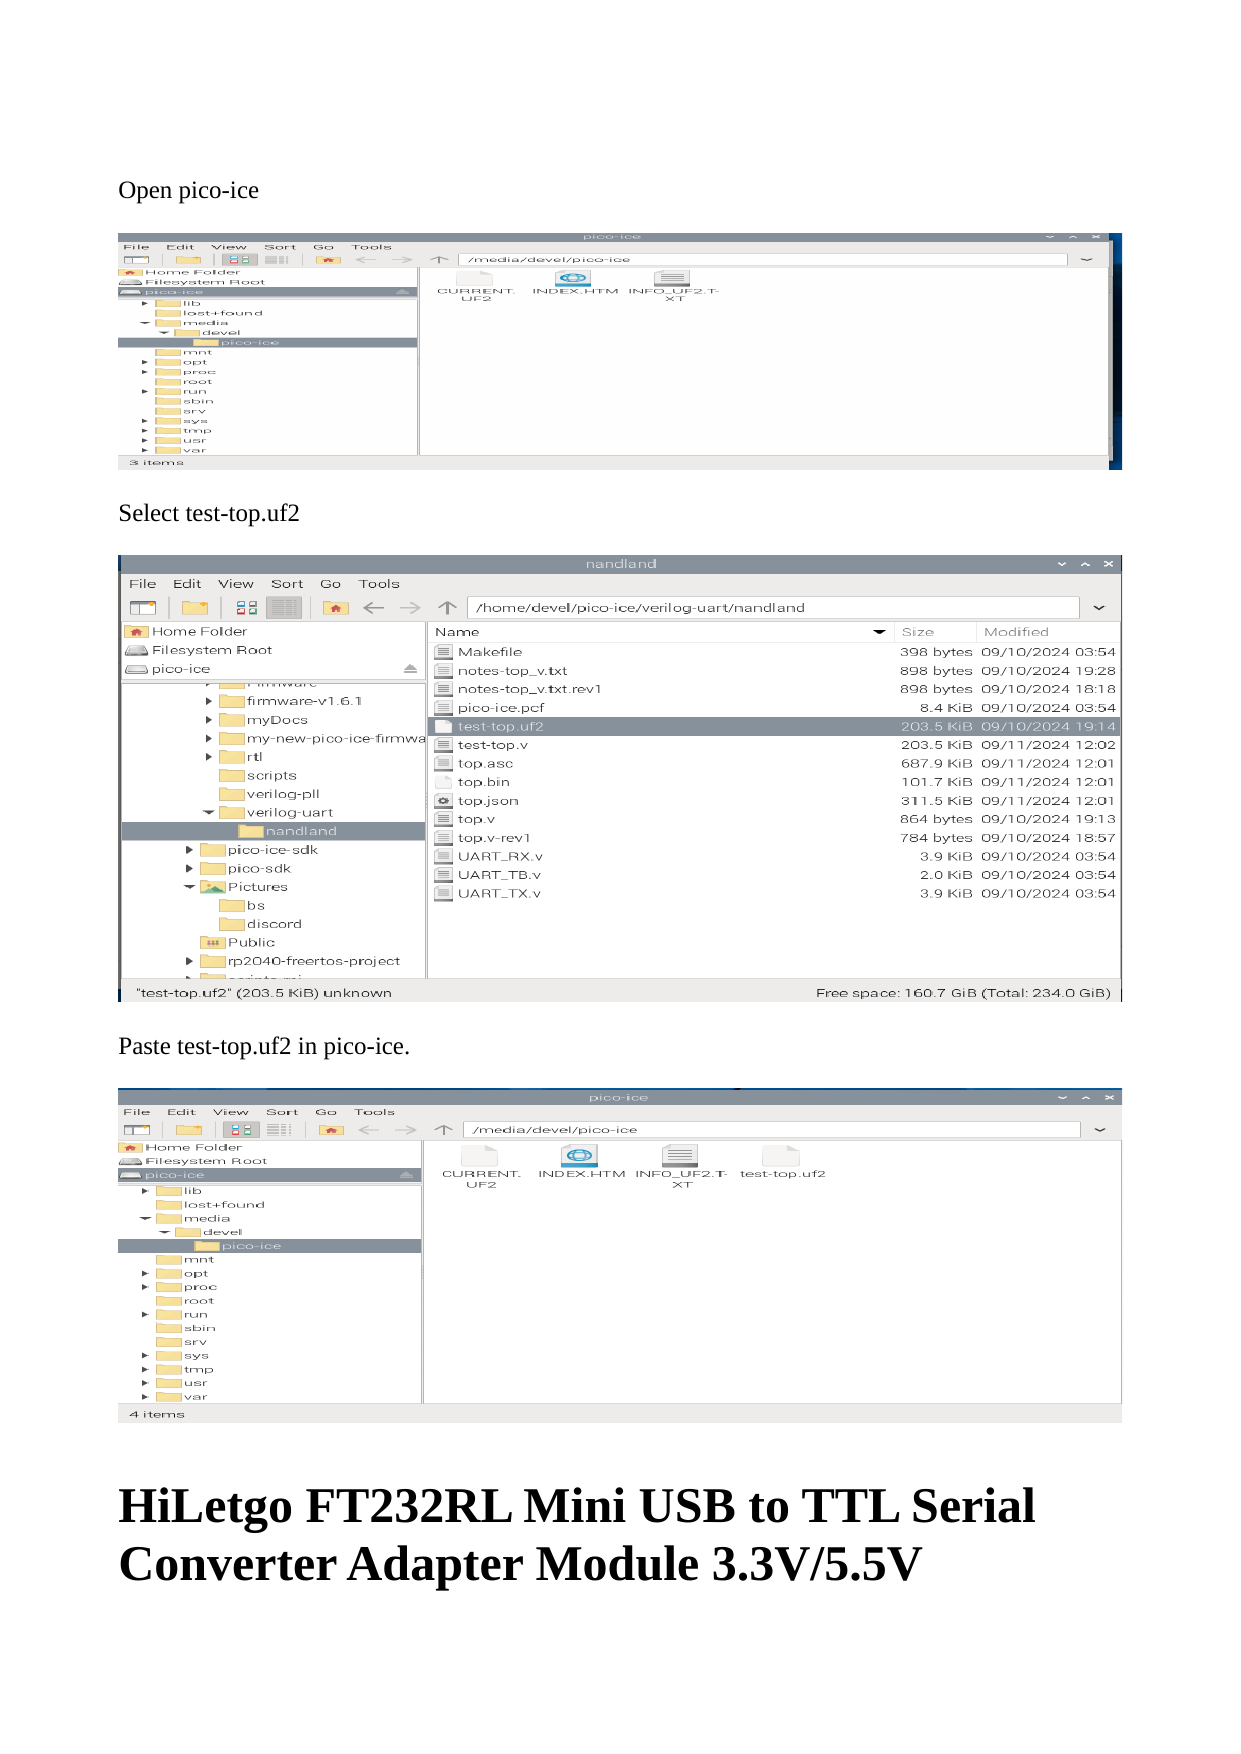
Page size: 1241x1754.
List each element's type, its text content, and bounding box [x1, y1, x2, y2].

picture [118, 555, 1123, 1002]
subtitle HiLetgo FT232RL Mini USB to TTL Serial Converter Adapter Module 3.3V/5.5V [118, 1476, 1122, 1591]
picture [118, 1088, 1123, 1423]
text Paste test-top.uf2 in pico-ice. [118, 1031, 1122, 1059]
text Select test-top.uf2 [118, 498, 1122, 527]
text Open pico-ice [118, 176, 1122, 204]
picture [118, 233, 1123, 470]
